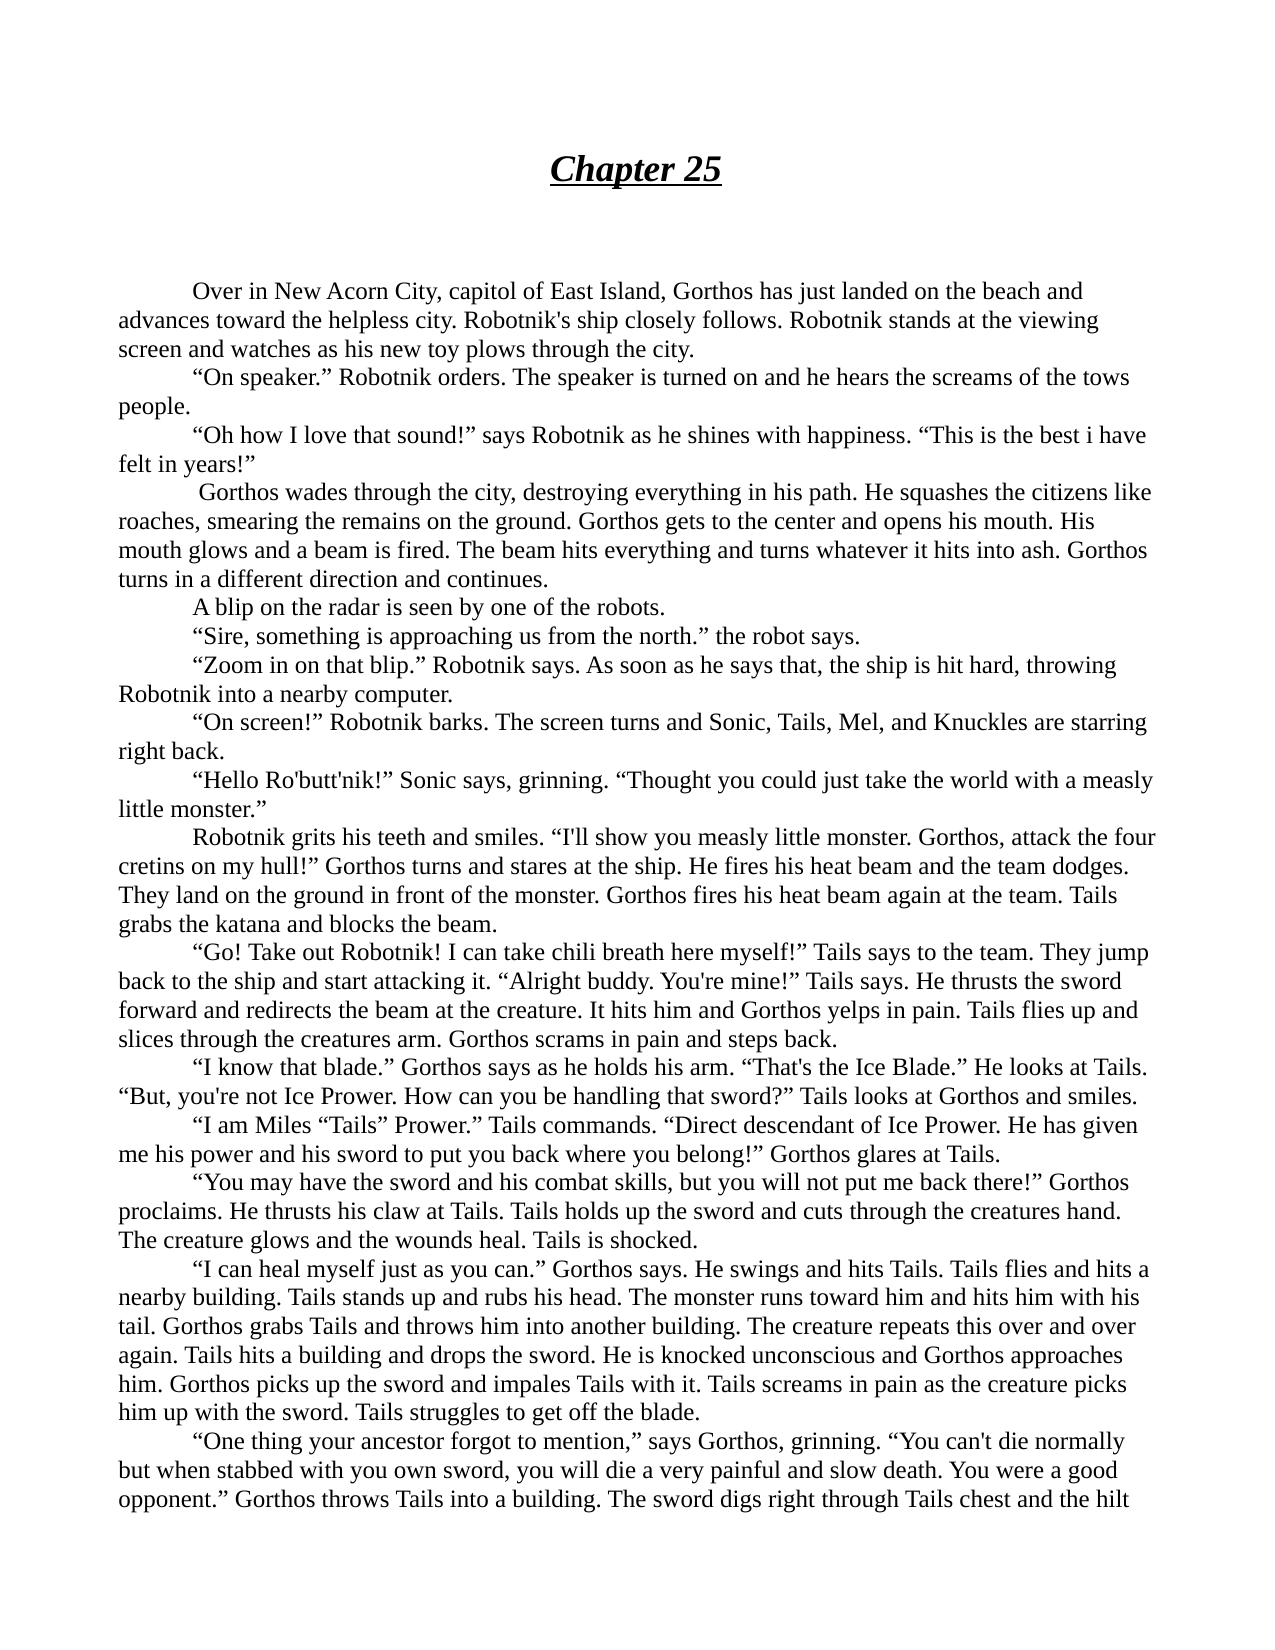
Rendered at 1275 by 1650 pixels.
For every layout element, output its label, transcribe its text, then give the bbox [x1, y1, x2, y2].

text “On speaker.” Robotnik orders. The speaker is turned on and he hears the screams of the tows people. [118, 362, 1157, 420]
text Over in New Acorn City, capitol of East Island, Gorthos has just landed on the beach and advances toward the helpless city. Robotnik's ship closely follows. Robotnik stands at the viewing screen and watches as his new toy plows through the city. [118, 276, 1157, 362]
text “Zoom in on that blip.” Robotnik says. As soon as he says that, the ship is hit hard, throwing Robotnik into a nearby computer. [118, 650, 1157, 707]
text “You may have the sword and his combat skills, but you will not put me back there!” Gorthos proclaims. He thrusts his claw at Tails. Tails holds up the sword and cuts through the creatures hand. The creature glows and the wounds heal. Tails is shocked. [118, 1167, 1157, 1254]
text Chapter 25 [118, 147, 1157, 190]
text “I am Miles “Tails” Prower.” Tails commands. “Direct descendant of Ice Prower. He has given me his power and his sword to put you back where you belong!” Gorthos glares at Tails. [118, 1110, 1157, 1167]
text A blip on the radar is seen by one of the robots. [118, 592, 1157, 621]
text “On screen!” Robotnik barks. The screen turns and Sonic, Tails, Mel, and Knuckles are starring right back. [118, 707, 1157, 765]
text “Hello Ro'butt'nik!” Sonic says, grinning. “Thought you could just take the world with a measly little monster.” [118, 765, 1157, 822]
text “Go! Take out Robotnik! I can take chili breath here myself!” Tails says to the team. They jump back to the ship and start attacking it. “Alright buddy. You're mine!” Tails says. He thrusts the sword forward and redirects the beam at the creature. It hits him and Gorthos yelps in pain. Tails flies up and slices through the creatures arm. Gorthos scrams in pain and steps back. [118, 937, 1157, 1052]
text “I can heal myself just as you can.” Gorthos says. He swings and hits Tails. Tails flies and hits a nearby building. Tails stands up and rubs his head. The monster runs toward him and hits him with his tail. Gorthos grabs Tails and throws him into another building. The creature repeats this over and over again. Tails hits a building and drops the sword. He is knocked unconscious and Gorthos approaches him. Gorthos picks up the sword and impales Tails with it. Tails screams in pain as the creature picks him up with the sword. Tails struggles to get off the blade. [118, 1254, 1157, 1426]
text “Sire, something is approaching us from the north.” the robot says. [118, 621, 1157, 650]
text “I know that blade.” Gorthos says as he holds his arm. “That's the Ice Blade.” He looks at Tails. “But, you're not Ice Prower. How can you be handling that sword?” Tails looks at Gorthos and smiles. [118, 1052, 1157, 1110]
text “Oh how I love that sound!” says Robotnik as he shines with happiness. “This is the best i have felt in years!” [118, 420, 1157, 477]
text Gorthos wades through the city, destroying everything in his path. He squashes the citizens like roaches, smearing the remains on the ground. Gorthos gets to the center and opens his mouth. His mouth glows and a beam is fired. The beam hits everything and turns whatever it hits into ash. Gorthos turns in a different direction and continues. [118, 477, 1157, 592]
text Robotnik grits his teeth and smiles. “I'll show you measly little monster. Gorthos, attack the four cretins on my hull!” Gorthos turns and stares at the ship. He fires his heat beam and the team dodges. They land on the ground in front of the monster. Gorthos fires his heat beam again at the team. Tails grabs the katana and blocks the beam. [118, 822, 1157, 937]
text “One thing your ancestor forgot to mention,” says Gorthos, grinning. “You can't die normally but when stabbed with you own sword, you will die a very painful and slow death. You were a good opponent.” Gorthos throws Tails into a building. The sword digs right through Tails chest and the hilt [118, 1426, 1157, 1512]
